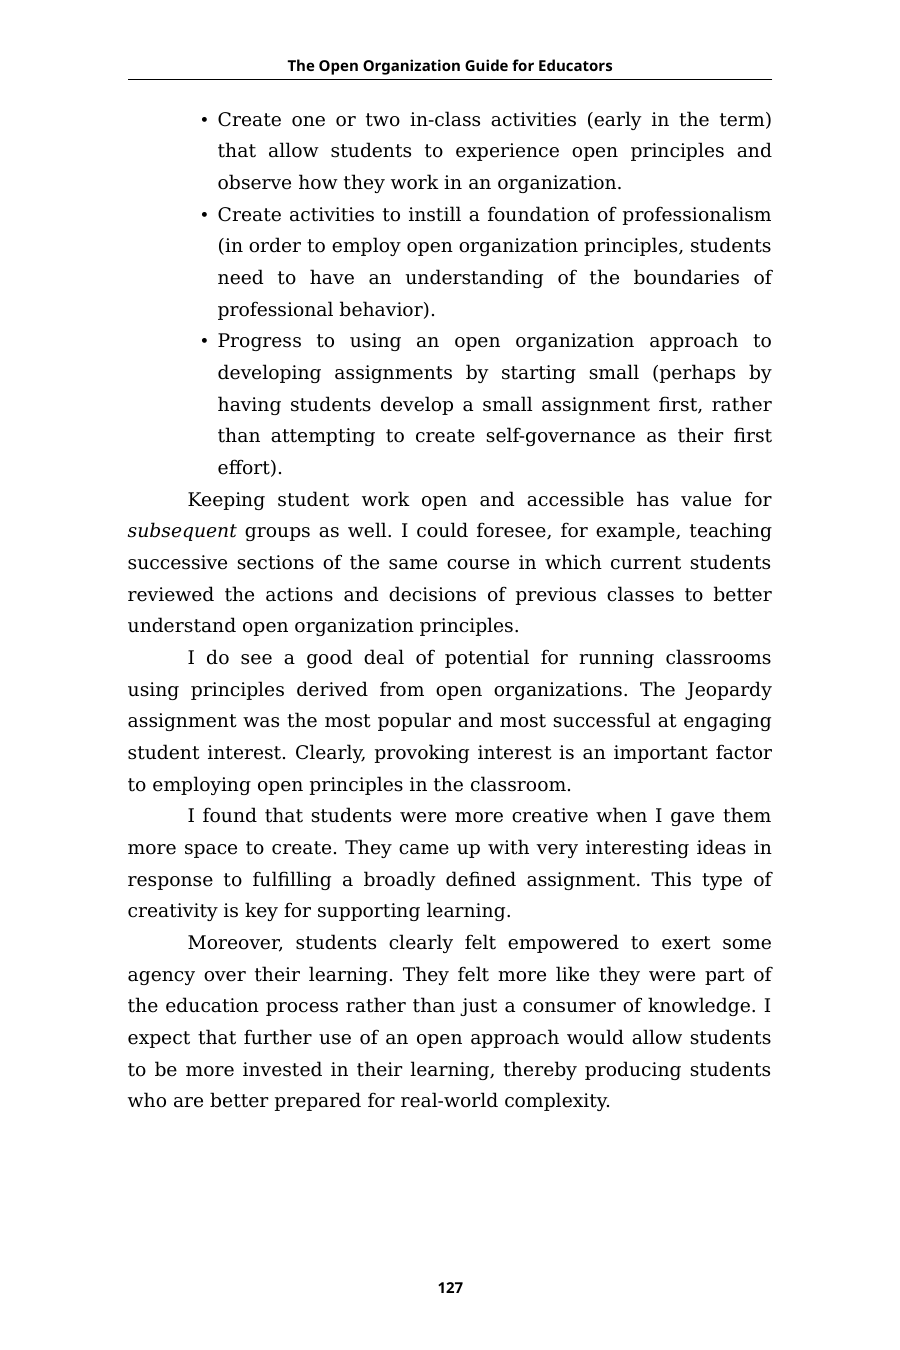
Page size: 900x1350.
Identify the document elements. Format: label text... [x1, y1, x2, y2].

text Moreover, students clearly felt empowered to exert some agency over their learning. They felt more like they were part of the education process rather than just a consumer of knowledge. I expect that further use of an open approach would allow students to be more invested in their learning, thereby producing students who are better prepared for real-world complexity. [127, 932, 772, 1112]
list Progress to using an open organization approach to developing assignments by starting small (perhaps by having students develop a small assignment first, rather than attempting to create self-governance as their first effort). [201, 330, 772, 479]
text I found that students were more creative when I gave them more space to create. They came up with very interesting ideas in response to fulfilling a broadly defined assignment. This type of creativity is key for supporting learning. [127, 805, 772, 922]
list Create one or two in-class activities (early in the term) that allow students to experience open principles and observe how they work in an organization. [201, 109, 772, 194]
text I do see a good deal of potential for running classrooms using principles derived from open organizations. The Jeopardy assignment was the most popular and most successful at engaging student interest. Clearly, provoking interest is an important factor to employing open principles in the classroom. [127, 647, 772, 796]
list Create activities to instill a foundation of professionalism (in order to employ open organization principles, students need to have an understanding of the boundaries of professional behavior). [201, 204, 772, 321]
text Keeping student work open and accessible has value for subsequent groups as well. I could foresee, for example, teaching successive sections of the same course in which current students reviewed the actions and decisions of previous classes to better understand open organization principles. [127, 489, 772, 637]
